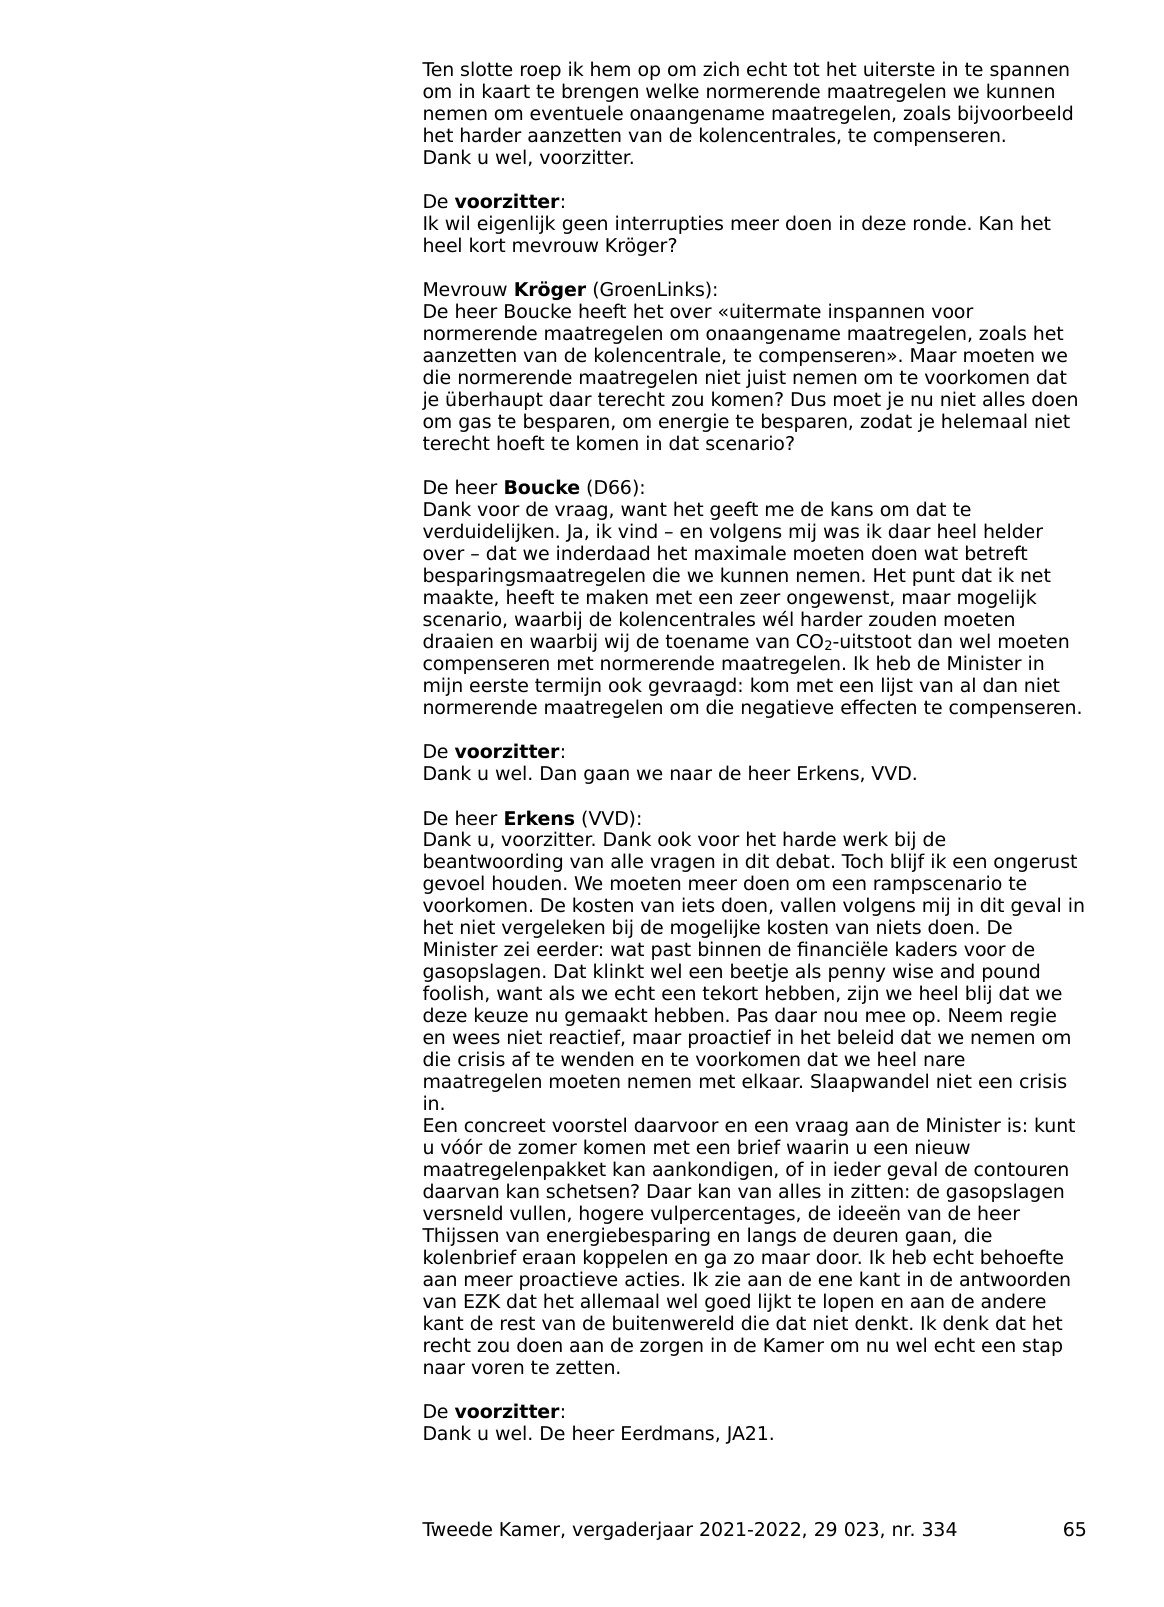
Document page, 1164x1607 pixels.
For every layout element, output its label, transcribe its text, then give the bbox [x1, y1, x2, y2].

text De voorzitter: [422, 191, 1087, 213]
text De voorzitter: [422, 1401, 1087, 1423]
text Dank u, voorzitter. Dank ook voor het harde werk bij de beantwoording van alle vragen in dit debat. Toch blijf ik een ongerust gevoel houden. We moeten meer doen om een rampscenario te voorkomen. De kosten van iets doen, vallen volgens mij in dit geval in het niet vergeleken bij de mogelijke kosten van niets doen. De Minister zei eerder: wat past binnen de financiële kaders voor de gasopslagen. Dat klinkt wel een beetje als penny wise and pound foolish, want als we echt een tekort hebben, zijn we heel blij dat we deze keuze nu gemaakt hebben. Pas daar nou mee op. Neem regie en wees niet reactief, maar proactief in het beleid dat we nemen om die crisis af te wenden en te voorkomen dat we heel nare maatregelen moeten nemen met elkaar. Slaapwandel niet een crisis in. [422, 829, 1087, 1115]
text Dank u wel. De heer Eerdmans, JA21. [422, 1423, 1087, 1445]
text Dank u wel, voorzitter. [422, 147, 1087, 169]
text De voorzitter: [422, 741, 1087, 763]
text Mevrouw Kröger (GroenLinks): [422, 279, 1087, 301]
text Ten slotte roep ik hem op om zich echt tot het uiterste in te spannen om in kaart te brengen welke normerende maatregelen we kunnen nemen om eventuele onaangename maatregelen, zoals bijvoorbeeld het harder aanzetten van de kolencentrales, te compenseren. [422, 59, 1087, 147]
text Dank voor de vraag, want het geeft me de kans om dat te verduidelijken. Ja, ik vind – en volgens mij was ik daar heel helder over – dat we inderdaad het maximale moeten doen wat betreft besparingsmaatregelen die we kunnen nemen. Het punt dat ik net maakte, heeft te maken met een zeer ongewenst, maar mogelijk scenario, waarbij de kolencentrales wél harder zouden moeten draaien en waarbij wij de toename van CO2-uitstoot dan wel moeten compenseren met normerende maatregelen. Ik heb de Minister in mijn eerste termijn ook gevraagd: kom met een lijst van al dan niet normerende maatregelen om die negatieve effecten te compenseren. [422, 499, 1087, 719]
text Ik wil eigenlijk geen interrupties meer doen in deze ronde. Kan het heel kort mevrouw Kröger? [422, 213, 1087, 257]
text De heer Erkens (VVD): [422, 807, 1087, 829]
text Een concreet voorstel daarvoor en een vraag aan de Minister is: kunt u vóór de zomer komen met een brief waarin u een nieuw maatregelenpakket kan aankondigen, of in ieder geval de contouren daarvan kan schetsen? Daar kan van alles in zitten: de gasopslagen versneld vullen, hogere vulpercentages, de ideeën van de heer Thijssen van energiebesparing en langs de deuren gaan, die kolenbrief eraan koppelen en ga zo maar door. Ik heb echt behoefte aan meer proactieve acties. Ik zie aan de ene kant in de antwoorden van EZK dat het allemaal wel goed lijkt te lopen en aan de andere kant de rest van de buitenwereld die dat niet denkt. Ik denk dat het recht zou doen aan de zorgen in de Kamer om nu wel echt een stap naar voren te zetten. [422, 1115, 1087, 1379]
text Dank u wel. Dan gaan we naar de heer Erkens, VVD. [422, 763, 1087, 785]
text De heer Boucke (D66): [422, 477, 1087, 499]
text De heer Boucke heeft het over «uitermate inspannen voor normerende maatregelen om onaangename maatregelen, zoals het aanzetten van de kolencentrale, te compenseren». Maar moeten we die normerende maatregelen niet juist nemen om te voorkomen dat je überhaupt daar terecht zou komen? Dus moet je nu niet alles doen om gas te besparen, om energie te besparen, zodat je helemaal niet terecht hoeft te komen in dat scenario? [422, 301, 1087, 455]
